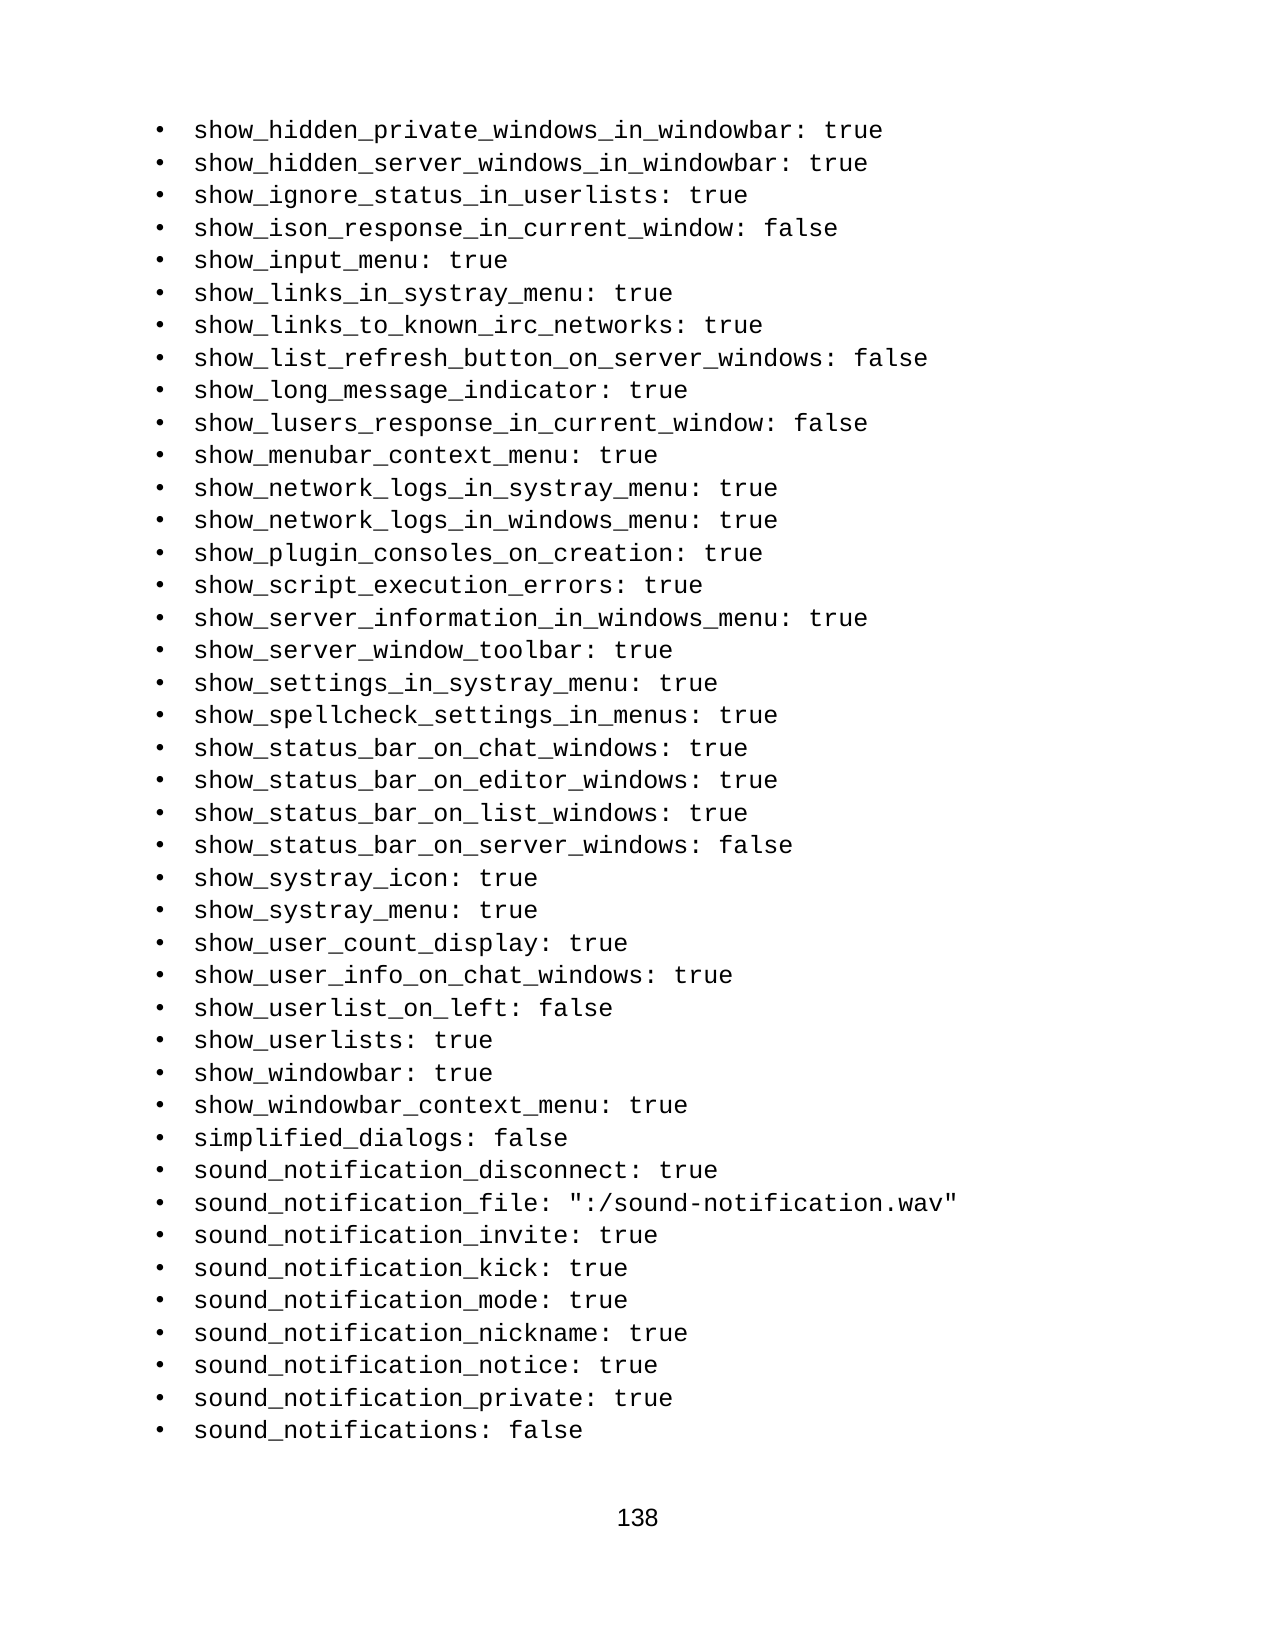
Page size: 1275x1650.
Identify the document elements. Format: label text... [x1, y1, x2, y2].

list show_hidden_private_windows_in_windowbar: true [156, 118, 1157, 146]
list sound_notification_invite: true [156, 1223, 1157, 1251]
list show_systray_menu: true [156, 898, 1157, 926]
list show_settings_in_systray_menu: true [156, 671, 1157, 699]
list show_ison_response_in_current_window: false [156, 216, 1157, 244]
list show_server_window_toolbar: true [156, 638, 1157, 666]
list sound_notification_notice: true [156, 1353, 1157, 1381]
list show_spellcheck_settings_in_menus: true [156, 703, 1157, 731]
list simplified_dialogs: false [156, 1126, 1157, 1154]
list show_status_bar_on_list_windows: true [156, 801, 1157, 829]
list show_windowbar_context_menu: true [156, 1093, 1157, 1121]
list sound_notification_kick: true [156, 1256, 1157, 1284]
list show_list_refresh_button_on_server_windows: false [156, 346, 1157, 374]
list sound_notifications: false [156, 1418, 1157, 1446]
list show_status_bar_on_chat_windows: true [156, 736, 1157, 764]
list show_windowbar: true [156, 1061, 1157, 1089]
list sound_notification_private: true [156, 1386, 1157, 1414]
list show_long_message_indicator: true [156, 378, 1157, 406]
list show_menubar_context_menu: true [156, 443, 1157, 471]
list sound_notification_mode: true [156, 1288, 1157, 1316]
list show_userlists: true [156, 1028, 1157, 1056]
list show_ignore_status_in_userlists: true [156, 183, 1157, 211]
list show_user_info_on_chat_windows: true [156, 963, 1157, 991]
list show_input_menu: true [156, 248, 1157, 276]
list show_links_in_systray_menu: true [156, 281, 1157, 309]
list sound_notification_file: ":/sound-notification.wav" [156, 1191, 1157, 1219]
list show_hidden_server_windows_in_windowbar: true [156, 151, 1157, 179]
list show_systray_icon: true [156, 866, 1157, 894]
list show_userlist_on_left: false [156, 996, 1157, 1024]
list show_status_bar_on_server_windows: false [156, 833, 1157, 861]
list show_lusers_response_in_current_window: false [156, 411, 1157, 439]
list sound_notification_disconnect: true [156, 1158, 1157, 1186]
list show_network_logs_in_windows_menu: true [156, 508, 1157, 536]
list show_script_execution_errors: true [156, 573, 1157, 601]
list show_plugin_consoles_on_creation: true [156, 541, 1157, 569]
list sound_notification_nickname: true [156, 1321, 1157, 1349]
list show_links_to_known_irc_networks: true [156, 313, 1157, 341]
list show_network_logs_in_systray_menu: true [156, 476, 1157, 504]
list show_server_information_in_windows_menu: true [156, 606, 1157, 634]
list show_user_count_display: true [156, 931, 1157, 959]
list show_status_bar_on_editor_windows: true [156, 768, 1157, 796]
